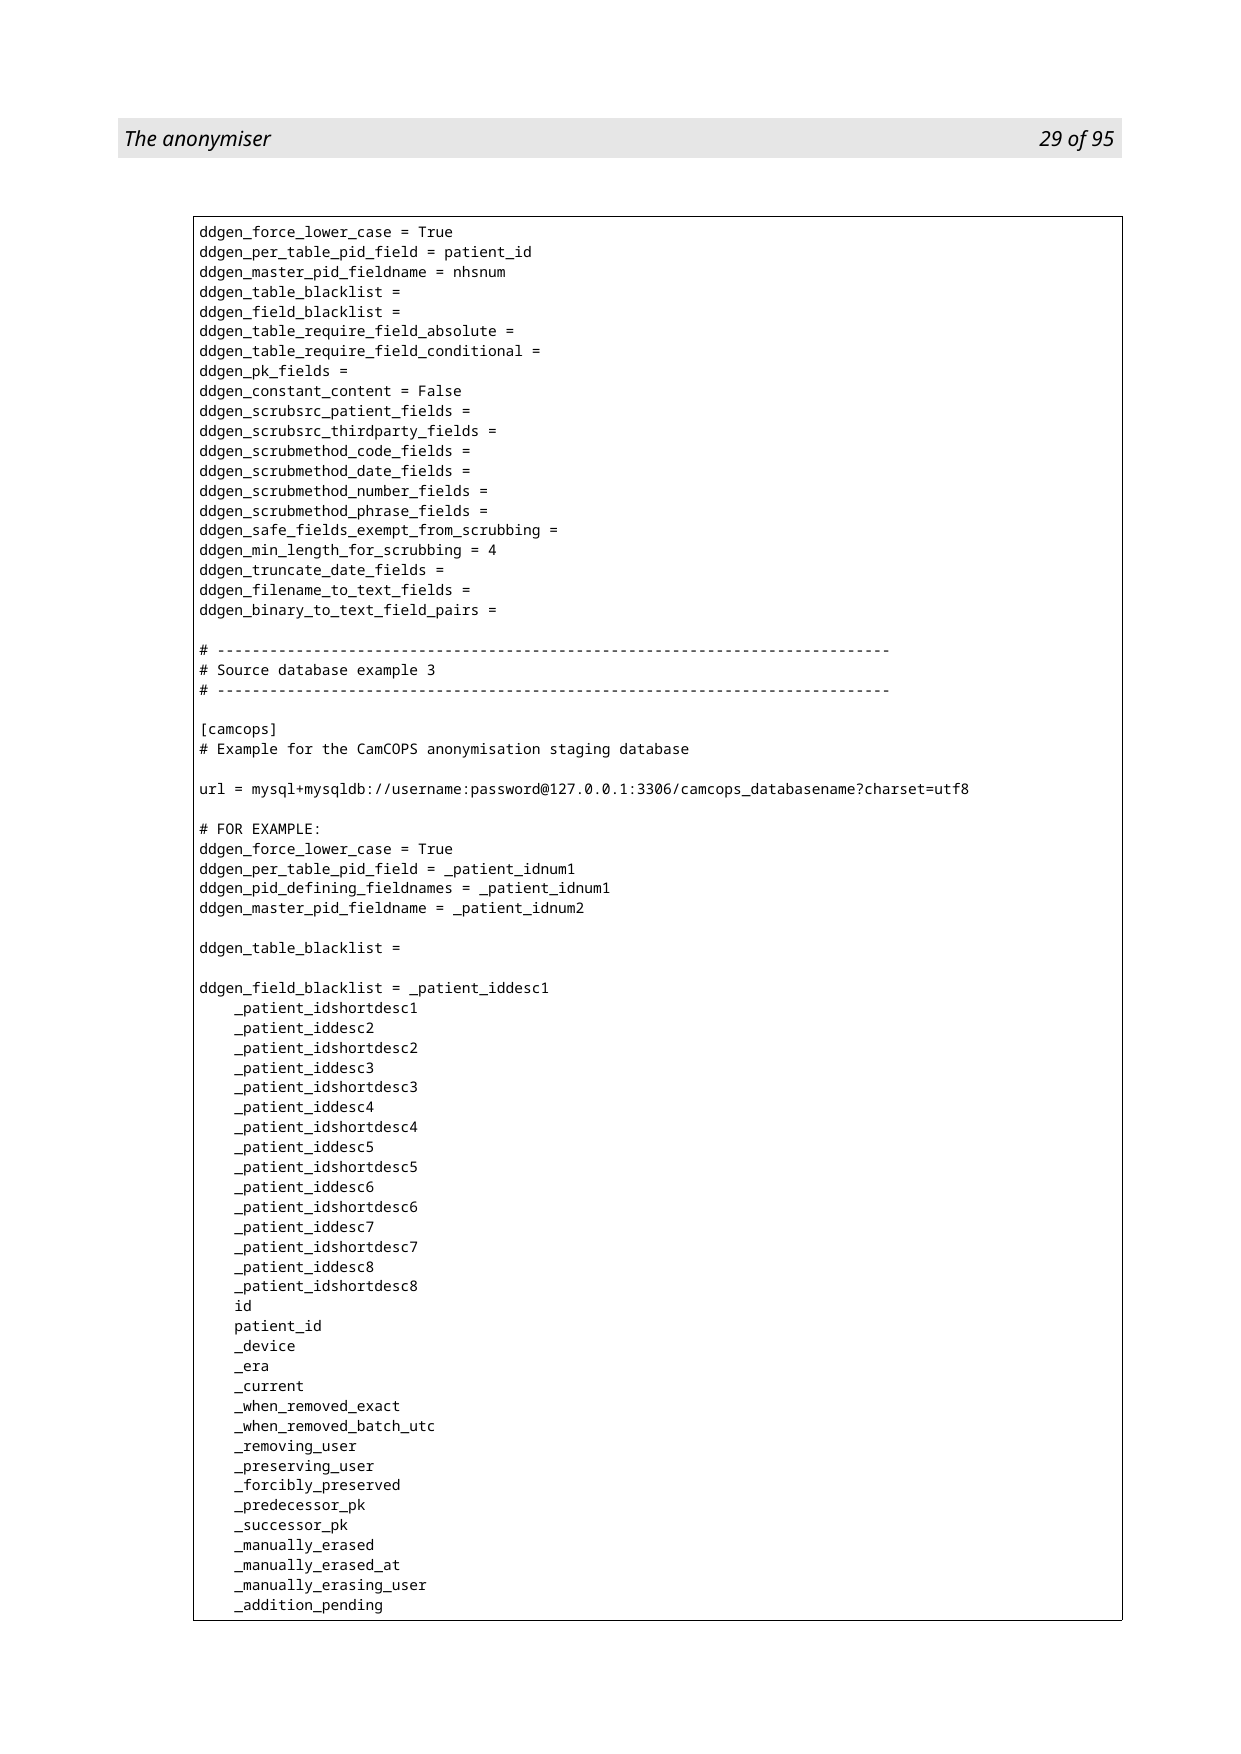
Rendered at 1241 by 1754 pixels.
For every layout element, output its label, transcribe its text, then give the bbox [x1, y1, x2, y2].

table_header ddgen_force_lower_case = True ddgen_per_table_pid_field = patient_id ddgen_master_pid_fieldname = nhsnum ddgen_table_blacklist = ddgen_field_blacklist = ddgen_table_require_field_absolute = ddgen_table_require_field_conditional = ddgen_pk_fields = ddgen_constant_content = False ddgen_scrubsrc_patient_fields = ddgen_scrubsrc_thirdparty_fields = ddgen_scrubmethod_code_fields = ddgen_scrubmethod_date_fields = ddgen_scrubmethod_number_fields = ddgen_scrubmethod_phrase_fields = ddgen_safe_fields_exempt_from_scrubbing = ddgen_min_length_for_scrubbing = 4 ddgen_truncate_date_fields = ddgen_filename_to_text_fields = ddgen_binary_to_text_field_pairs = # ----------------------------------------------------------------------------- # Source database example 3 # ----------------------------------------------------------------------------- [camcops] # Example for the CamCOPS anonymisation staging database url = mysql+mysqldb://username:password@127.0.0.1:3306/camcops_databasename?charset=utf8 # FOR EXAMPLE: ddgen_force_lower_case = True ddgen_per_table_pid_field = _patient_idnum1 ddgen_pid_defining_fieldnames = _patient_idnum1 ddgen_master_pid_fieldname = _patient_idnum2 ddgen_table_blacklist = ddgen_field_blacklist = _patient_iddesc1 _patient_idshortdesc1 _patient_iddesc2 _patient_idshortdesc2 _patient_iddesc3 _patient_idshortdesc3 _patient_iddesc4 _patient_idshortdesc4 _patient_iddesc5 _patient_idshortdesc5 _patient_iddesc6 _patient_idshortdesc6 _patient_iddesc7 _patient_idshortdesc7 _patient_iddesc8 _patient_idshortdesc8 id patient_id _device _era _current _when_removed_exact _when_removed_batch_utc _removing_user _preserving_user _forcibly_preserved _predecessor_pk _successor_pk _manually_erased _manually_erased_at _manually_erasing_user _addition_pending [194, 217, 1122, 1620]
